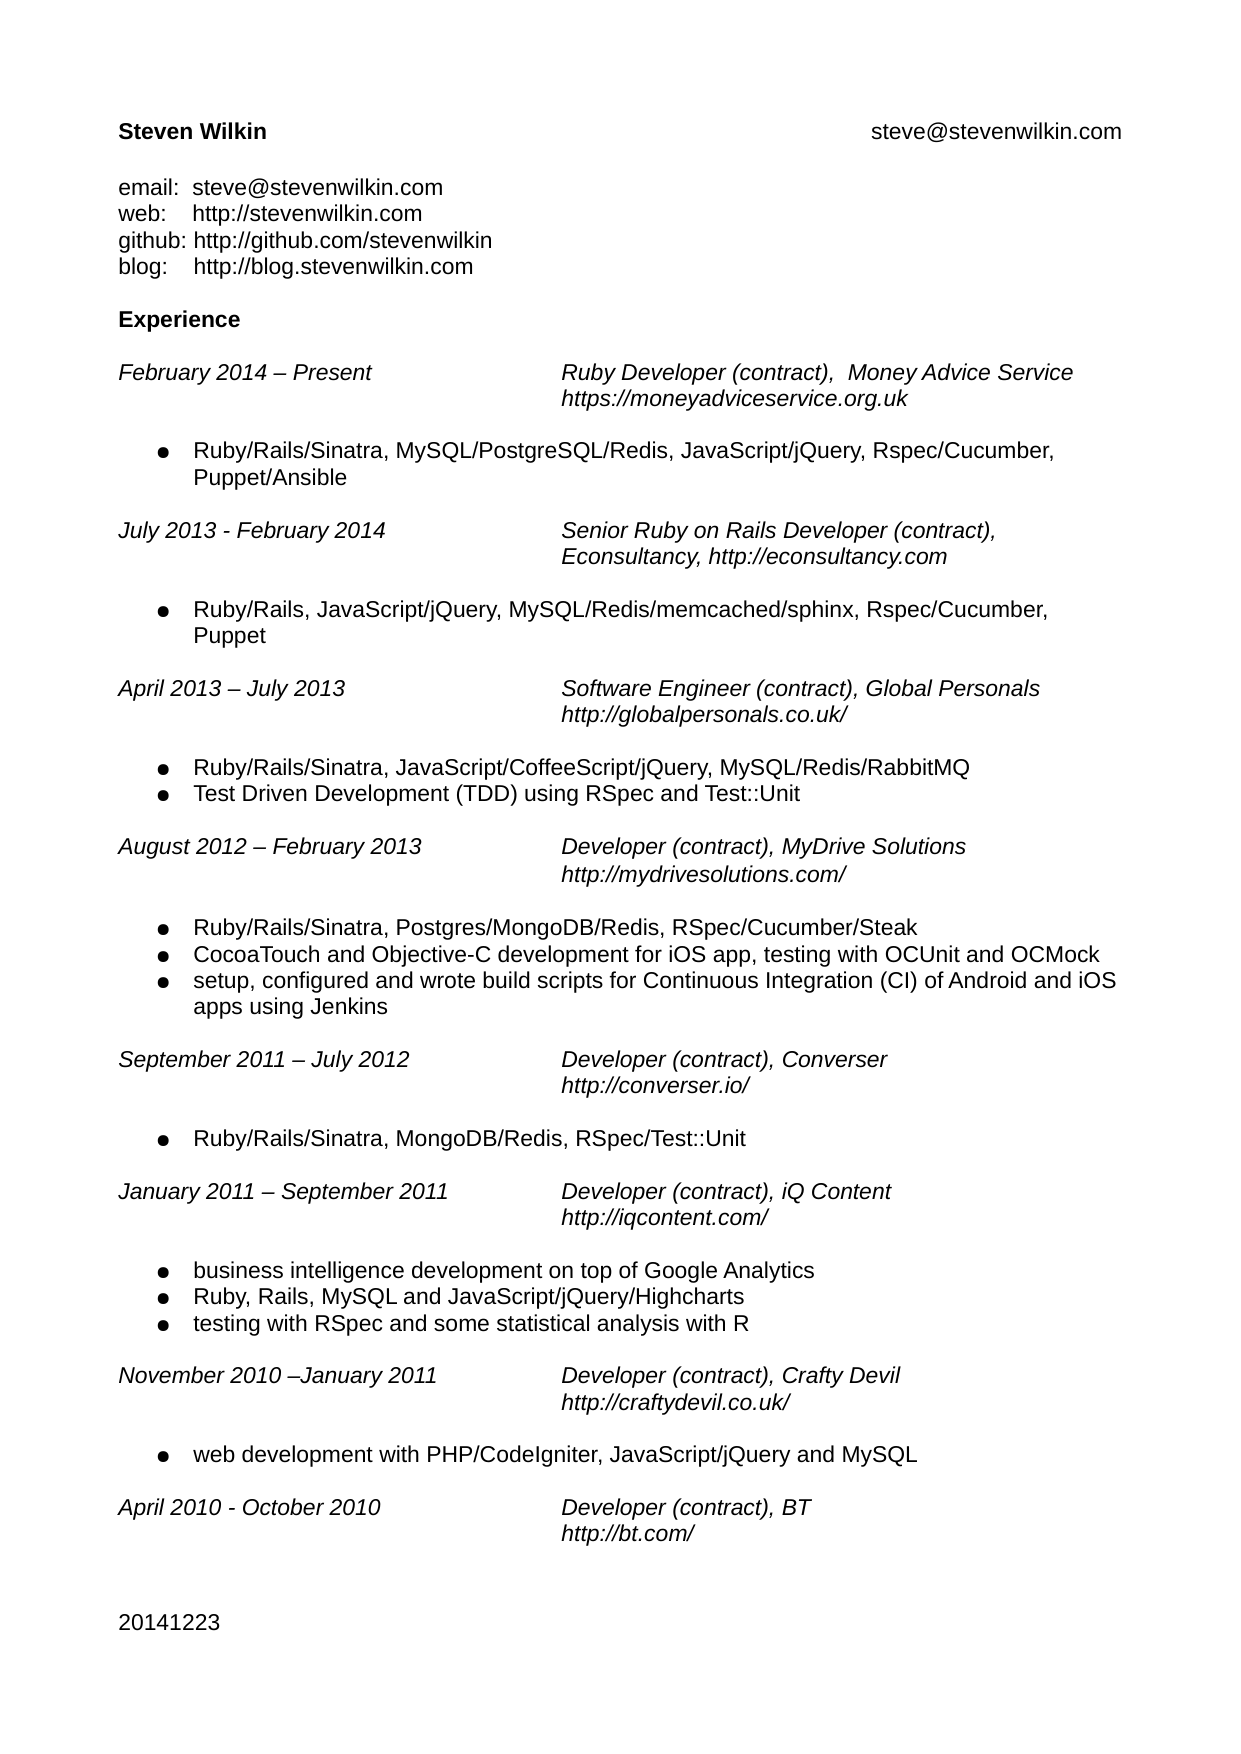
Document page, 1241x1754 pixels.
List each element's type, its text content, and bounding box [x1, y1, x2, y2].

text https://moneyadviceservice.org.uk [118, 385, 1122, 411]
text Experience [118, 306, 1122, 332]
text http://mydrivesolutions.com/ [118, 859, 1122, 888]
text github: http://github.com/stevenwilkin [118, 227, 1122, 253]
list web development with PHP/CodeIgniter, JavaScript/jQuery and MySQL [156, 1441, 1122, 1468]
text July 2013 - February 2014 Senior Ruby on Rails Developer (contract), Econsultancy, http://econsultancy.com [118, 517, 1122, 569]
text January 2011 – September 2011 Developer (contract), iQ Content [118, 1178, 1122, 1204]
text August 2012 – February 2013 Developer (contract), MyDrive Solutions [118, 833, 1122, 859]
list Ruby/Rails/Sinatra, Postgres/MongoDB/Redis, RSpec/Cucumber/Steak [156, 914, 1122, 941]
text email: steve@stevenwilkin.com [118, 174, 1122, 200]
text http://converser.io/ [118, 1072, 1122, 1099]
text September 2011 – July 2012 Developer (contract), Converser [118, 1046, 1122, 1072]
list business intelligence development on top of Google Analytics [156, 1257, 1122, 1283]
text http://globalpersonals.co.uk/ [118, 701, 1122, 727]
text http://craftydevil.co.uk/ [118, 1389, 1122, 1415]
text blog: http://blog.stevenwilkin.com [118, 253, 1122, 279]
text April 2010 - October 2010 Developer (contract), BT [118, 1494, 1122, 1520]
text web: http://stevenwilkin.com [118, 200, 1122, 227]
list setup, configured and wrote build scripts for Continuous Integration (CI) of Android and iOS apps using Jenkins [156, 967, 1122, 1020]
list Ruby/Rails/Sinatra, MySQL/PostgreSQL/Redis, JavaScript/jQuery, Rspec/Cucumber, Puppet/Ansible [156, 437, 1122, 490]
text http://iqcontent.com/ [118, 1204, 1122, 1231]
text February 2014 – Present Ruby Developer (contract), Money Advice Service [118, 358, 1122, 385]
list Ruby/Rails/Sinatra, MongoDB/Redis, RSpec/Test::Unit [156, 1125, 1122, 1151]
list Ruby, Rails, MySQL and JavaScript/jQuery/Highcharts [156, 1283, 1122, 1309]
list Test Driven Development (TDD) using RSpec and Test::Unit [156, 780, 1122, 806]
list Ruby/Rails/Sinatra, JavaScript/CoffeeScript/jQuery, MySQL/Redis/RabbitMQ [156, 754, 1122, 780]
list testing with RSpec and some statistical analysis with R [156, 1309, 1122, 1336]
text November 2010 –January 2011 Developer (contract), Crafty Devil [118, 1362, 1122, 1389]
text April 2013 – July 2013 Software Engineer (contract), Global Personals [118, 675, 1122, 701]
list CocoaTouch and Objective-C development for iOS app, testing with OCUnit and OCMock [156, 941, 1122, 967]
text http://bt.com/ [118, 1520, 1122, 1547]
list Ruby/Rails, JavaScript/jQuery, MySQL/Redis/memcached/sphinx, Rspec/Cucumber, Puppet [156, 596, 1122, 648]
